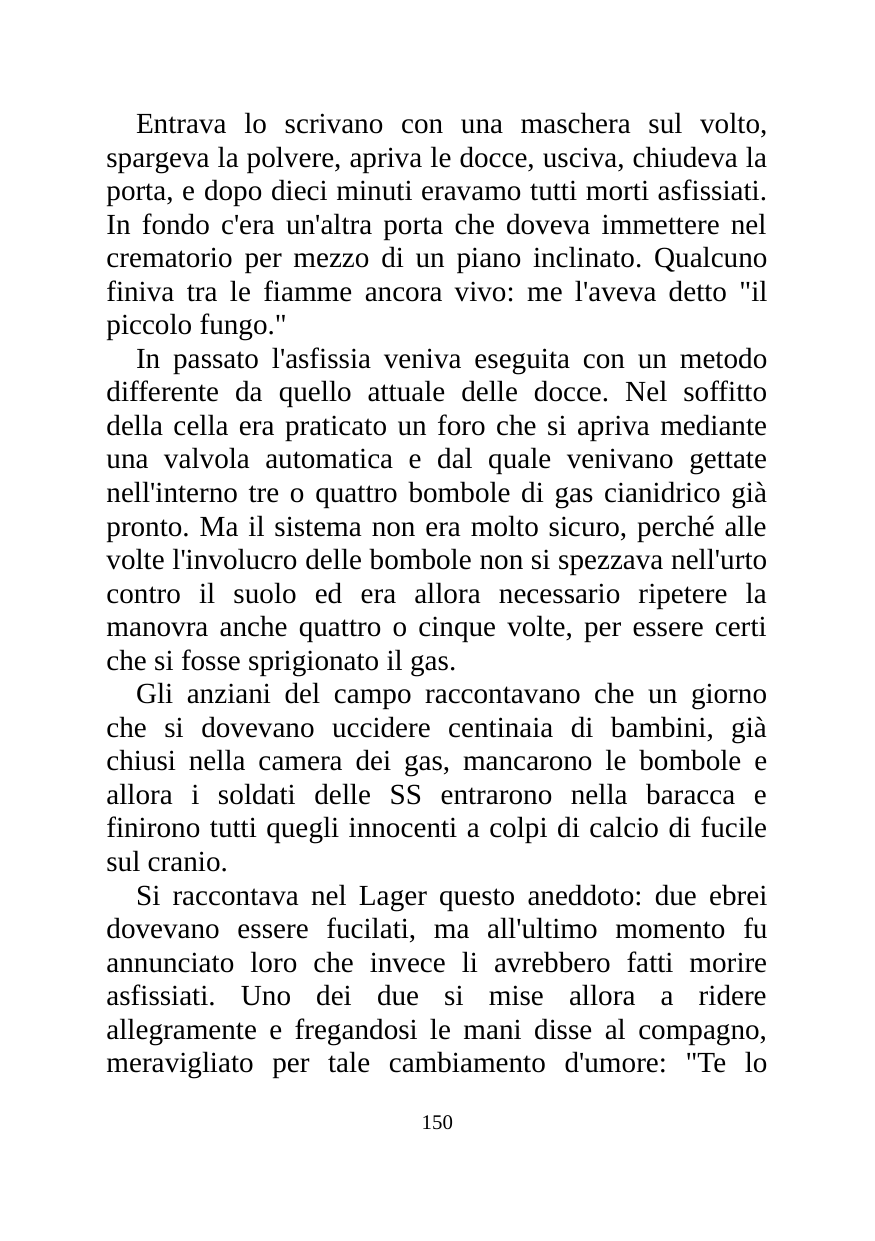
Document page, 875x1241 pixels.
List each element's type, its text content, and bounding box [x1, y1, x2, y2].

text In passato l'asfissia veniva eseguita con un metodo differente da quello attuale delle docce. Nel soffitto della cella era praticato un foro che si apriva mediante una valvola automatica e dal quale venivano gettate nell'interno tre o quattro bombole di gas cianidrico già pronto. Ma il sistema non era molto sicuro, perché alle volte l'involucro delle bombole non si spezzava nell'urto contro il suolo ed era allora necessario ripetere la manovra anche quattro o cinque volte, per essere certi che si fosse sprigionato il gas. [106, 341, 768, 676]
text Gli anziani del campo raccontavano che un giorno che si dovevano uccidere centinaia di bambini, già chiusi nella camera dei gas, mancarono le bombole e allora i soldati delle SS entrarono nella baracca e finirono tutti quegli innocenti a colpi di calcio di fucile sul cranio. [106, 676, 768, 878]
text Si raccontava nel Lager questo aneddoto: due ebrei dovevano essere fucilati, ma all'ultimo momento fu annunciato loro che invece li avrebbero fatti morire asfissiati. Uno dei due si mise allora a ridere allegramente e fregandosi le mani disse al compagno, meravigliato per tale cambiamento d'umore: "Te lo [106, 878, 768, 1079]
text Entrava lo scrivano con una maschera sul volto, spargeva la polvere, apriva le docce, usciva, chiudeva la porta, e dopo dieci minuti eravamo tutti morti asfissiati. In fondo c'era un'altra porta che doveva immettere nel crematorio per mezzo di un piano inclinato. Qualcuno finiva tra le fiamme ancora vivo: me l'aveva detto "il piccolo fungo." [106, 106, 768, 341]
